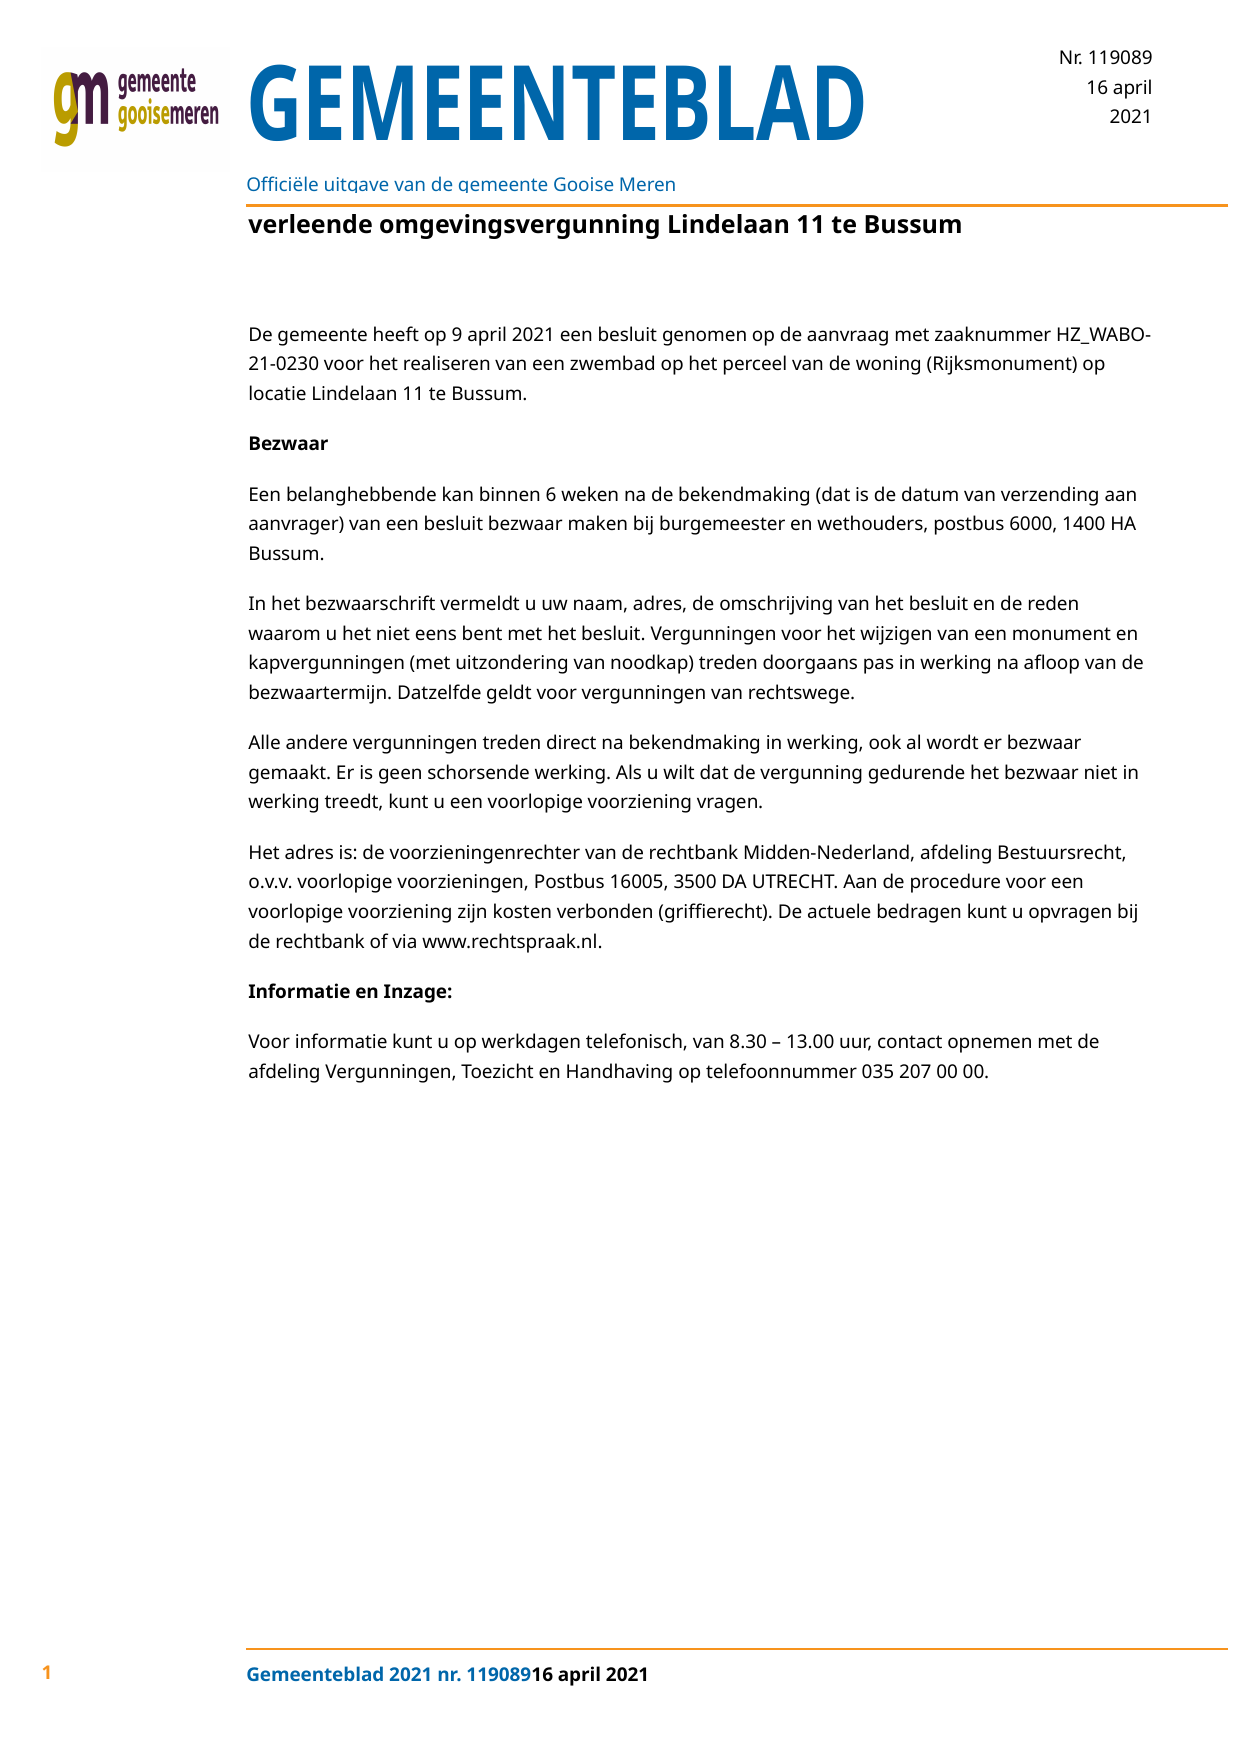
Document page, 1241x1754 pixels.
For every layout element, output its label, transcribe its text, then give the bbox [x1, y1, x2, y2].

text Alle andere vergunningen treden direct na bekendmaking in werking, ook al wordt er bezwaar gemaakt. Er is geen schorsende werking. Als u wilt dat de vergunning gedurende het bezwaar niet in werking treedt, kunt u een voorlopige voorziening vragen. [248, 729, 1152, 814]
text Bezwaar [248, 430, 1152, 456]
picture [41, 47, 231, 172]
text verleende omgevingsvergunning Lindelaan 11 te Bussum [248, 207, 1152, 241]
text In het bezwaarschrift vermeldt u uw naam, adres, de omschrijving van het besluit en de reden waarom u het niet eens bent met het besluit. Vergunningen voor het wijzigen van een monument en kapvergunningen (met uitzondering van noodkap) treden doorgaans pas in werking na afloop van de bezwaartermijn. Datzelfde geldt voor vergunningen van rechtswege. [248, 590, 1152, 705]
text Informatie en Inzage: [248, 978, 1152, 1004]
text De gemeente heeft op 9 april 2021 een besluit genomen op de aanvraag met zaaknummer HZ_WABO-21-0230 voor het realiseren van een zwembad op het perceel van de woning (Rijksmonument) op locatie Lindelaan 11 te Bussum. [248, 321, 1152, 406]
text Het adres is: de voorzieningenrechter van de rechtbank Midden-Nederland, afdeling Bestuursrecht, o.v.v. voorlopige voorzieningen, Postbus 16005, 3500 DA UTRECHT. Aan de procedure voor een voorlopige voorziening zijn kosten verbonden (griffierecht). De actuele bedragen kunt u opvragen bij de rechtbank of via www.rechtspraak.nl. [248, 839, 1152, 953]
text Voor informatie kunt u op werkdagen telefonisch, van 8.30 – 13.00 uur, contact opnemen met de afdeling Vergunningen, Toezicht en Handhaving op telefoonnummer 035 207 00 00. [248, 1029, 1152, 1084]
text Een belanghebbende kan binnen 6 weken na de bekendmaking (dat is de datum van verzending aan aanvrager) van een besluit bezwaar maken bij burgemeester en wethouders, postbus 6000, 1400 HA Bussum. [248, 481, 1152, 566]
